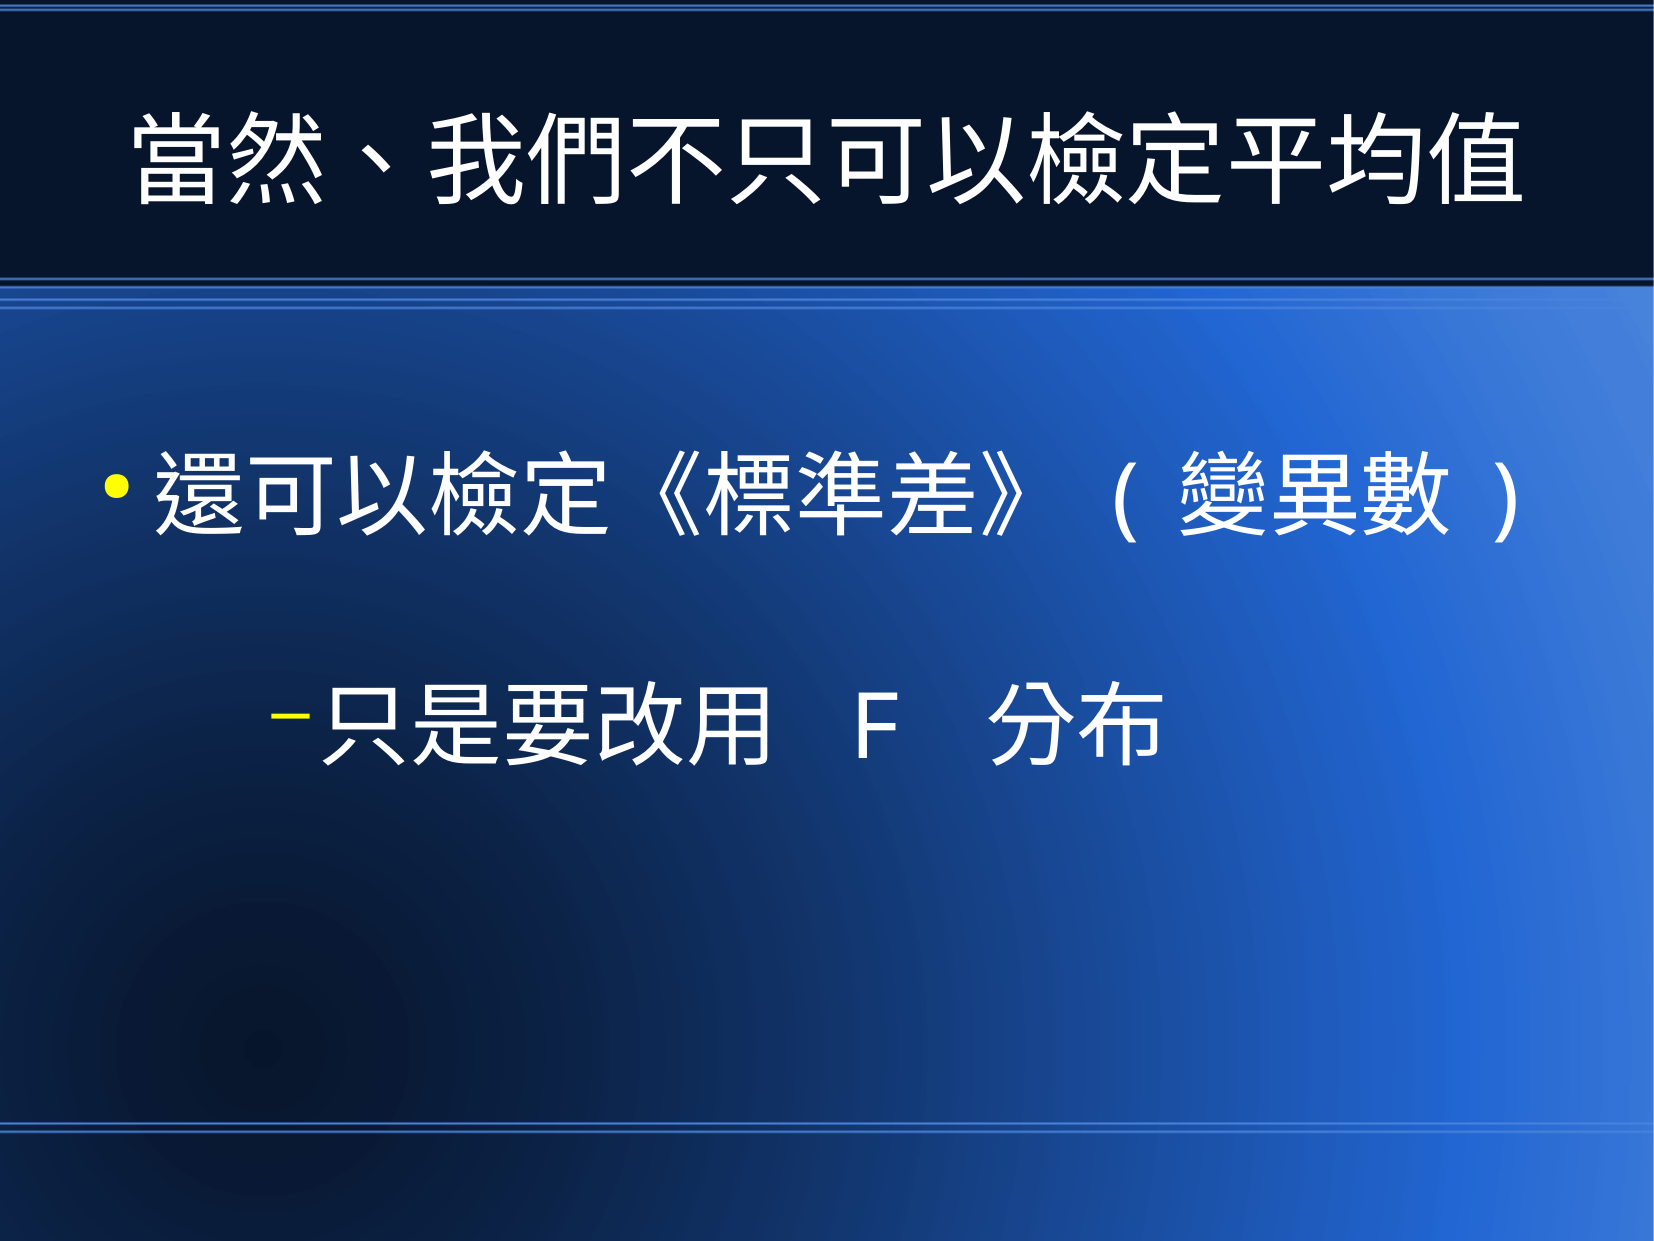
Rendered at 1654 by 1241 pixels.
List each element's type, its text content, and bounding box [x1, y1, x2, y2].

title 當然、我們不只可以檢定平均值 [82, 49, 1571, 257]
list 還可以檢定《標準差》(變異數) 只是要改用 F 分布 [82, 355, 1571, 1241]
picture [0, 0, 1654, 1241]
